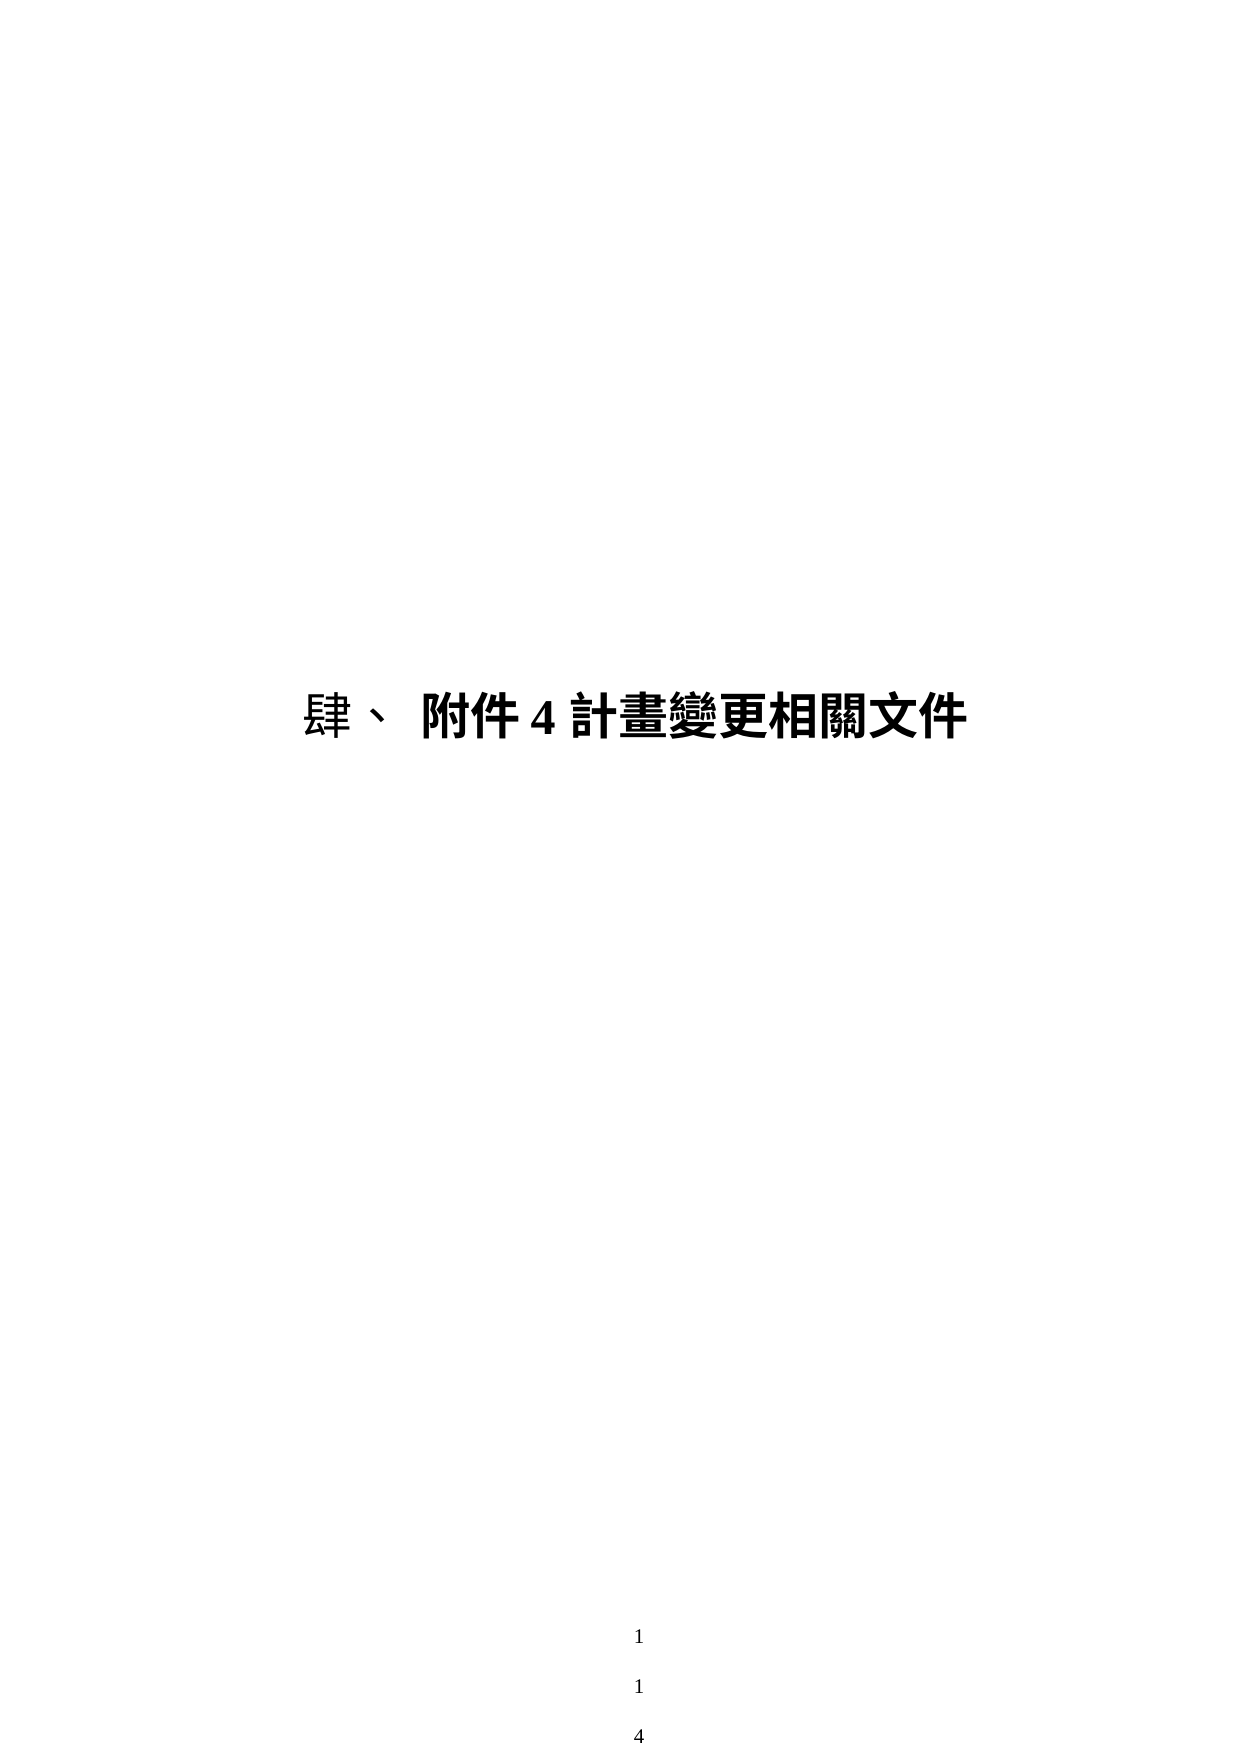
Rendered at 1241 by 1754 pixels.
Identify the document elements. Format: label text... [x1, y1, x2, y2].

subtitle 附件4 計畫變更相關文件 [118, 640, 1152, 765]
